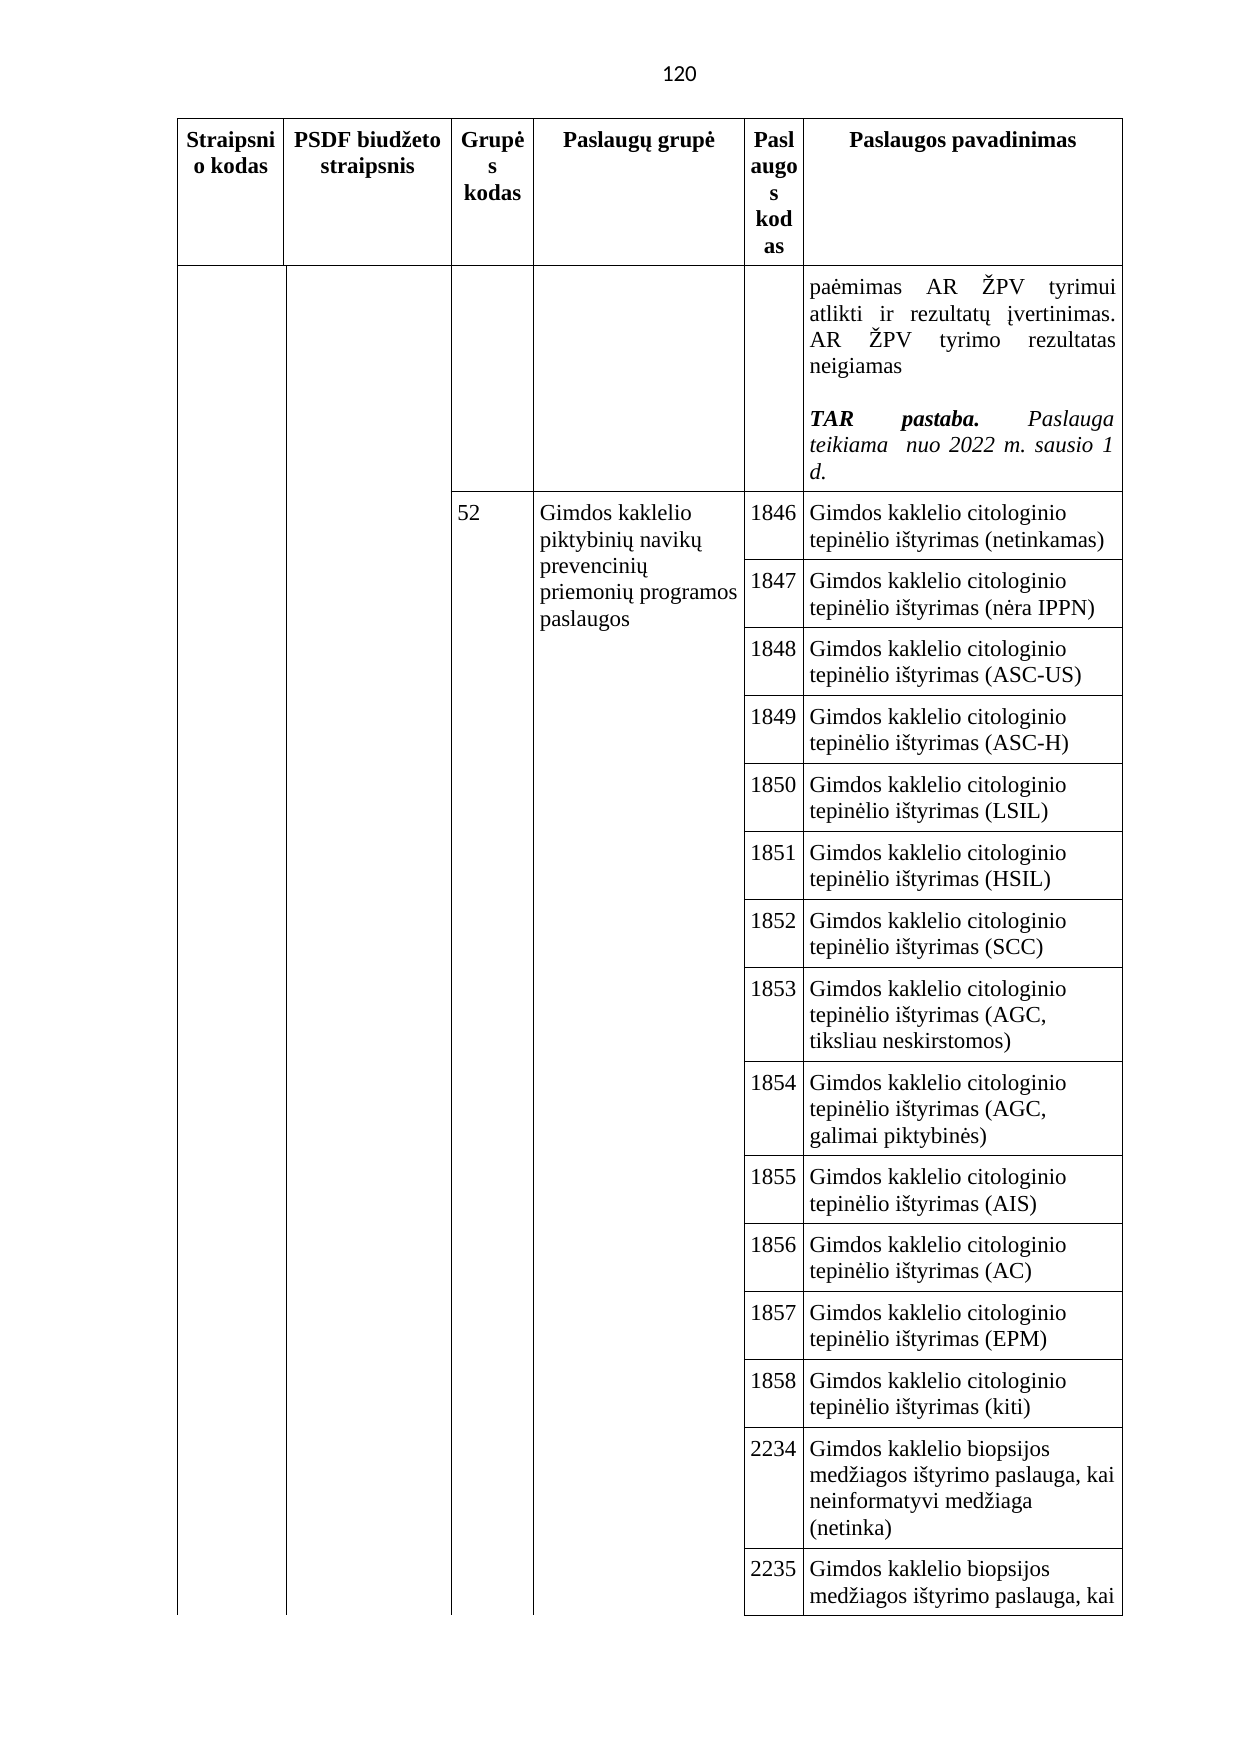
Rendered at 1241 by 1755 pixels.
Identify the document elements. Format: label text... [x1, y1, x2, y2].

table_cell [178, 266, 286, 491]
table_cell [178, 967, 286, 1061]
table_cell [178, 1359, 286, 1427]
table_cell [534, 1061, 744, 1155]
table_cell [287, 627, 451, 695]
table_cell [178, 1061, 286, 1155]
table_cell [534, 1155, 744, 1223]
table_cell [287, 1548, 451, 1615]
table_cell [178, 1548, 286, 1615]
table_cell Gimdos kaklelio piktybinių navikų prevencinių priemonių programos paslaugos [534, 492, 744, 695]
table_cell [534, 1359, 744, 1427]
table_header Straipsnio kodas [178, 119, 283, 265]
table_cell Gimdos kaklelio citologinio tepinėlio ištyrimas (ASC-US) [804, 628, 1122, 695]
table_cell Gimdos kaklelio biopsijos medžiagos ištyrimo paslauga, kai [804, 1549, 1122, 1615]
table_cell 1852 [745, 900, 803, 967]
table_cell [287, 1291, 451, 1359]
table_cell 1858 [745, 1360, 803, 1427]
table_cell [287, 763, 451, 831]
table_cell [452, 266, 533, 491]
table_cell 1851 [745, 832, 803, 899]
table_cell [178, 559, 286, 627]
table_cell Gimdos kaklelio citologinio tepinėlio ištyrimas (netinkamas) [804, 492, 1122, 559]
table_cell [452, 831, 533, 899]
table_cell [534, 1223, 744, 1291]
table_cell paėmimas AR ŽPV tyrimui atlikti ir rezultatų įvertinimas. AR ŽPV tyrimo rezultatas neigiamas TAR pastaba. Paslauga teikiama nuo 2022 m. sausio 1 d. [804, 266, 1122, 491]
table_cell Gimdos kaklelio citologinio tepinėlio ištyrimas (LSIL) [804, 764, 1122, 831]
table_cell 2235 [745, 1549, 803, 1615]
table_cell Gimdos kaklelio citologinio tepinėlio ištyrimas (AIS) [804, 1156, 1122, 1223]
table_header PSDF biudžeto straipsnis [284, 119, 451, 265]
table_cell [178, 831, 286, 899]
table_header Grupės kodas [452, 119, 533, 265]
table_cell 1856 [745, 1224, 803, 1291]
table_cell [452, 627, 533, 695]
table_cell [452, 1291, 533, 1359]
table_header Paslaugų grupė [534, 119, 744, 265]
table_cell [287, 1427, 451, 1547]
table_cell [178, 491, 286, 559]
table_cell [287, 1359, 451, 1427]
table_cell Gimdos kaklelio citologinio tepinėlio ištyrimas (HSIL) [804, 832, 1122, 899]
table_cell [287, 695, 451, 763]
table_cell [178, 627, 286, 695]
table_cell Gimdos kaklelio citologinio tepinėlio ištyrimas (EPM) [804, 1292, 1122, 1359]
table_cell [534, 266, 744, 491]
table_cell [178, 1155, 286, 1223]
table_cell Gimdos kaklelio citologinio tepinėlio ištyrimas (nėra IPPN) [804, 560, 1122, 627]
table_cell [534, 695, 744, 763]
table_cell 1846 [745, 492, 803, 559]
table_cell [534, 1427, 744, 1547]
table_cell 1847 [745, 560, 803, 627]
table_cell 1854 [745, 1062, 803, 1155]
table_cell [178, 1427, 286, 1547]
table_cell 1848 [745, 628, 803, 695]
table_cell [534, 967, 744, 1061]
table_cell 1850 [745, 764, 803, 831]
table_cell [452, 763, 533, 831]
table_cell Gimdos kaklelio biopsijos medžiagos ištyrimo paslauga, kai neinformatyvi medžiaga (netinka) [804, 1428, 1122, 1547]
table_cell [452, 1427, 533, 1547]
table_cell [534, 1548, 744, 1615]
table_cell [287, 1061, 451, 1155]
table_cell [452, 1061, 533, 1155]
table_cell Gimdos kaklelio citologinio tepinėlio ištyrimas (ASC-H) [804, 696, 1122, 763]
table_cell [534, 763, 744, 831]
table_cell 1855 [745, 1156, 803, 1223]
table_cell [287, 266, 451, 491]
table_cell [178, 1291, 286, 1359]
table_cell Gimdos kaklelio citologinio tepinėlio ištyrimas (AGC, tiksliau neskirstomos) [804, 968, 1122, 1061]
table_cell [452, 1548, 533, 1615]
table_cell [287, 1155, 451, 1223]
table_cell [178, 899, 286, 967]
table_header Paslaugos pavadinimas [804, 119, 1122, 265]
table_cell [287, 1223, 451, 1291]
table_cell [287, 491, 451, 559]
table_cell [745, 266, 803, 491]
table_cell [287, 831, 451, 899]
table_header Paslaugos kodas [745, 119, 803, 265]
table_cell [452, 899, 533, 967]
table_cell Gimdos kaklelio citologinio tepinėlio ištyrimas (AGC, galimai piktybinės) [804, 1062, 1122, 1155]
table_cell [534, 899, 744, 967]
table_cell 1857 [745, 1292, 803, 1359]
table_cell [452, 1155, 533, 1223]
table_cell Gimdos kaklelio citologinio tepinėlio ištyrimas (kiti) [804, 1360, 1122, 1427]
table_cell [178, 695, 286, 763]
table_cell [534, 831, 744, 899]
table_cell 52 [452, 492, 533, 559]
table_cell [287, 899, 451, 967]
table_cell 1849 [745, 696, 803, 763]
table_cell 1853 [745, 968, 803, 1061]
table_cell [452, 1223, 533, 1291]
table_cell [287, 967, 451, 1061]
table_cell [452, 967, 533, 1061]
table_cell [452, 559, 533, 627]
table_cell [178, 763, 286, 831]
table_cell [287, 559, 451, 627]
table_cell [452, 695, 533, 763]
table_cell [178, 1223, 286, 1291]
table_cell [452, 1359, 533, 1427]
table_cell Gimdos kaklelio citologinio tepinėlio ištyrimas (SCC) [804, 900, 1122, 967]
table_cell Gimdos kaklelio citologinio tepinėlio ištyrimas (AC) [804, 1224, 1122, 1291]
table_cell 2234 [745, 1428, 803, 1547]
table_cell [534, 1291, 744, 1359]
